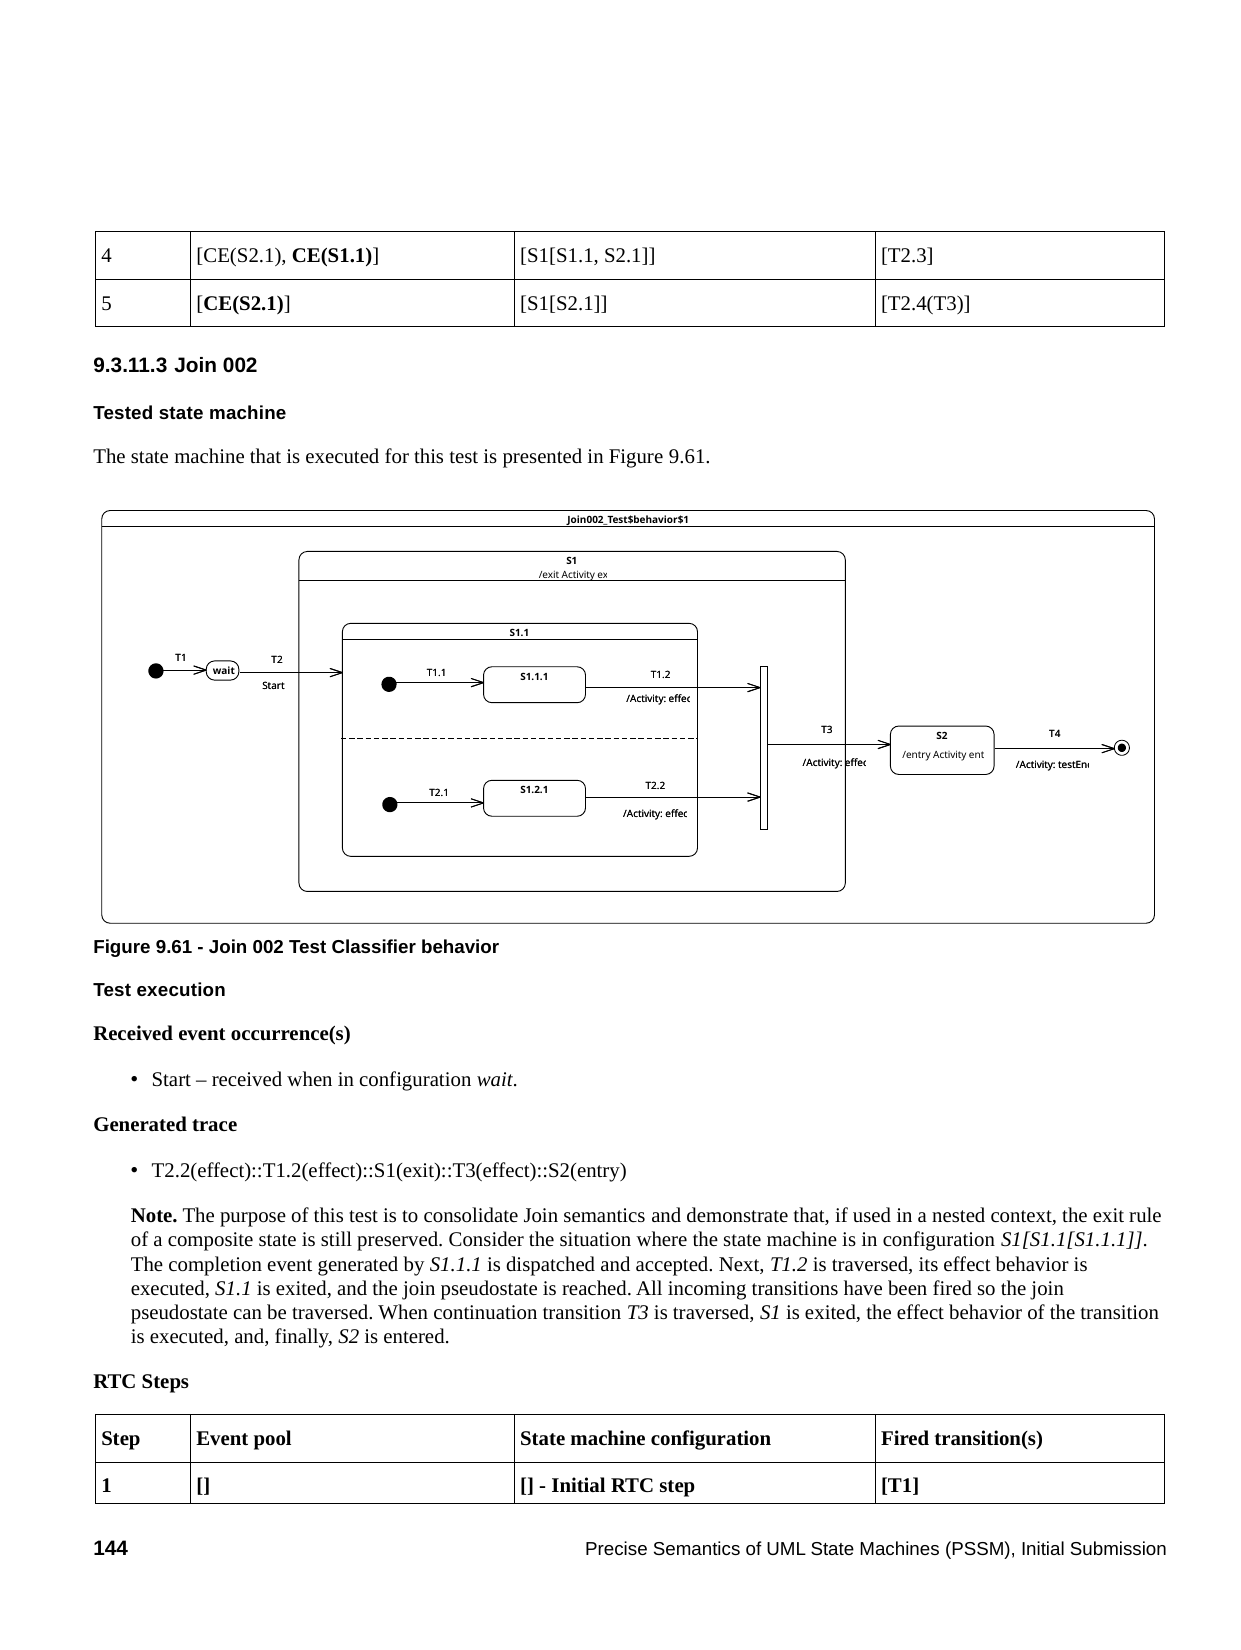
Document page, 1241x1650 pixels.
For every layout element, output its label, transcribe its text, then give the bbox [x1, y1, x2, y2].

table_cell [T2.4(T3)] [876, 280, 1164, 326]
list T2.2(effect)::T1.2(effect)::S1(exit)::T3(effect)::S2(entry) [131, 1157, 1164, 1182]
text The state machine that is executed for this test is presented in Figure 9.61. [93, 444, 1164, 468]
table_cell [] [191, 1463, 514, 1503]
table_cell [S1[S1.1, S2.1]] [515, 232, 875, 279]
text Received event occurrence(s) [93, 1021, 1164, 1045]
text Figure 9.61 - Join 002 Test Classifier behavior [93, 502, 1164, 958]
table_cell [] - Initial RTC step [515, 1463, 875, 1503]
table_header Event pool [191, 1415, 514, 1462]
text RTC Steps [93, 1369, 1164, 1393]
text Note. The purpose of this test is to consolidate Join semantics and demonstrate that, if used in a nested context, the exit rule of a composite state is still preserved. Consider the situation where the state machine is in configuration S1[S1.1[S1.1.1]]. The completion event generated by S1.1.1 is dispatched and accepted. Next, T1.2 is traversed, its effect behavior is executed, S1.1 is exited, and the join pseudostate is reached. All incoming transitions have been fired so the join pseudostate can be traversed. When continuation transition T3 is traversed, S1 is exited, the effect behavior of the transition is executed, and, finally, S2 is entered. [131, 1203, 1164, 1348]
table_cell 5 [96, 280, 190, 326]
table_header Fired transition(s) [876, 1415, 1164, 1462]
text Generated trace [93, 1112, 1164, 1136]
table_cell [S1[S2.1]] [515, 280, 875, 326]
table_cell [CE(S2.1)] [191, 280, 514, 326]
table_cell 4 [96, 232, 190, 279]
subtitle [93, 489, 1164, 502]
subtitle Test execution [93, 958, 1164, 1000]
table_header State machine configuration [515, 1415, 875, 1462]
subtitle Tested state machine [93, 402, 1164, 423]
table_cell 1 [96, 1463, 190, 1503]
table_header Step [96, 1415, 190, 1462]
list Start – received when in configuration wait. [131, 1066, 1164, 1091]
table_cell [T2.3] [876, 232, 1164, 279]
table_cell [T1] [876, 1463, 1164, 1503]
table_cell [CE(S2.1), CE(S1.1)] [191, 232, 514, 279]
subtitle Join 002 [93, 352, 1164, 377]
